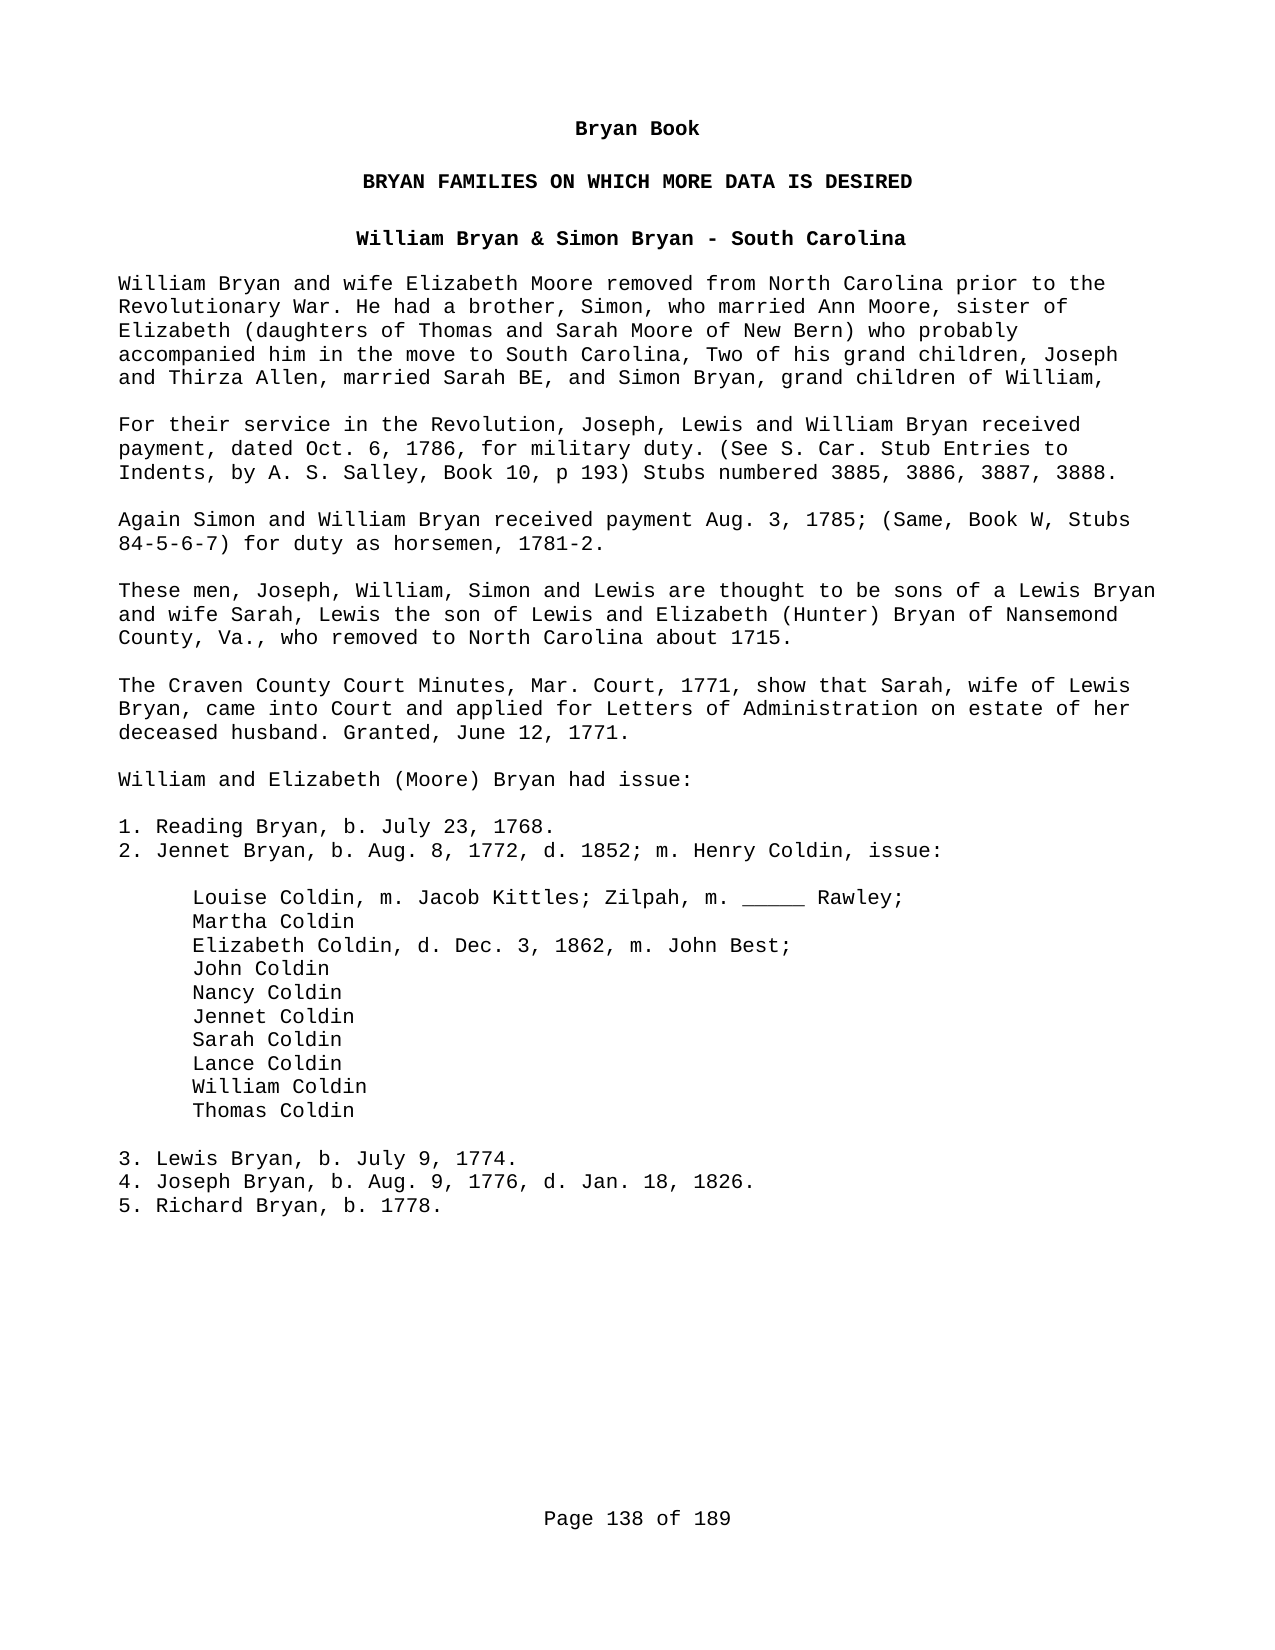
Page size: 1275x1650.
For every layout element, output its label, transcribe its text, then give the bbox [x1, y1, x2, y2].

text 5. Richard Bryan, b. 1778. [118, 1195, 1157, 1218]
text Thomas Coldin [192, 1100, 1157, 1124]
text Elizabeth Coldin, d. Dec. 3, 1862, m. John Best; [192, 935, 1157, 958]
text William Coldin [192, 1077, 1157, 1100]
text Lance Coldin [192, 1053, 1157, 1077]
text Nancy Coldin [192, 982, 1157, 1006]
text These men, Joseph, William, Simon and Lewis are thought to be sons of a Lewis Bryan and wife Sarah, Lewis the son of Lewis and Elizabeth (Hunter) Bryan of Nansemond County, Va., who removed to North Carolina about 1715. [118, 580, 1157, 651]
text Martha Coldin [192, 911, 1157, 935]
text William Bryan and wife Elizabeth Moore removed from North Carolina prior to the Revolutionary War. He had a brother, Simon, who married Ann Moore, sister of Elizabeth (daughters of Thomas and Sarah Moore of New Bern) who probably accompanied him in the move to South Carolina, Two of his grand children, Joseph and Thirza Allen, married Sarah BE, and Simon Bryan, grand children of William, [118, 273, 1157, 391]
text Again Simon and William Bryan received payment Aug. 3, 1785; (Same, Book W, Stubs 84-5-6-7) for duty as horsemen, 1781-2. [118, 509, 1157, 556]
text John Coldin [192, 958, 1157, 982]
text Sarah Coldin [192, 1029, 1157, 1053]
subtitle William Bryan & Simon Bryan - South Carolina [118, 228, 1157, 252]
text The Craven County Court Minutes, Mar. Court, 1771, show that Sarah, wife of Lewis Bryan, came into Court and applied for Letters of Administration on estate of her deceased husband. Granted, June 12, 1771. [118, 674, 1157, 746]
text Jennet Coldin [192, 1006, 1157, 1029]
text William and Elizabeth (Moore) Bryan had issue: [118, 769, 1157, 793]
text For their service in the Revolution, Joseph, Lewis and William Bryan received payment, dated Oct. 6, 1786, for military duty. (See S. Car. Stub Entries to Indents, by A. S. Salley, Book 10, p 193) Stubs numbered 3885, 3886, 3887, 3888. [118, 414, 1157, 485]
text 3. Lewis Bryan, b. July 9, 1774. [118, 1147, 1157, 1171]
subtitle BRYAN FAMILIES ON WHICH MORE DATA IS DESIRED [118, 171, 1157, 195]
text 4. Joseph Bryan, b. Aug. 9, 1776, d. Jan. 18, 1826. [118, 1171, 1157, 1195]
text 1. Reading Bryan, b. July 23, 1768. [118, 816, 1157, 840]
text Louise Coldin, m. Jacob Kittles; Zilpah, m. _____ Rawley; [192, 887, 1157, 911]
text 2. Jennet Bryan, b. Aug. 8, 1772, d. 1852; m. Henry Coldin, issue: [118, 840, 1157, 864]
